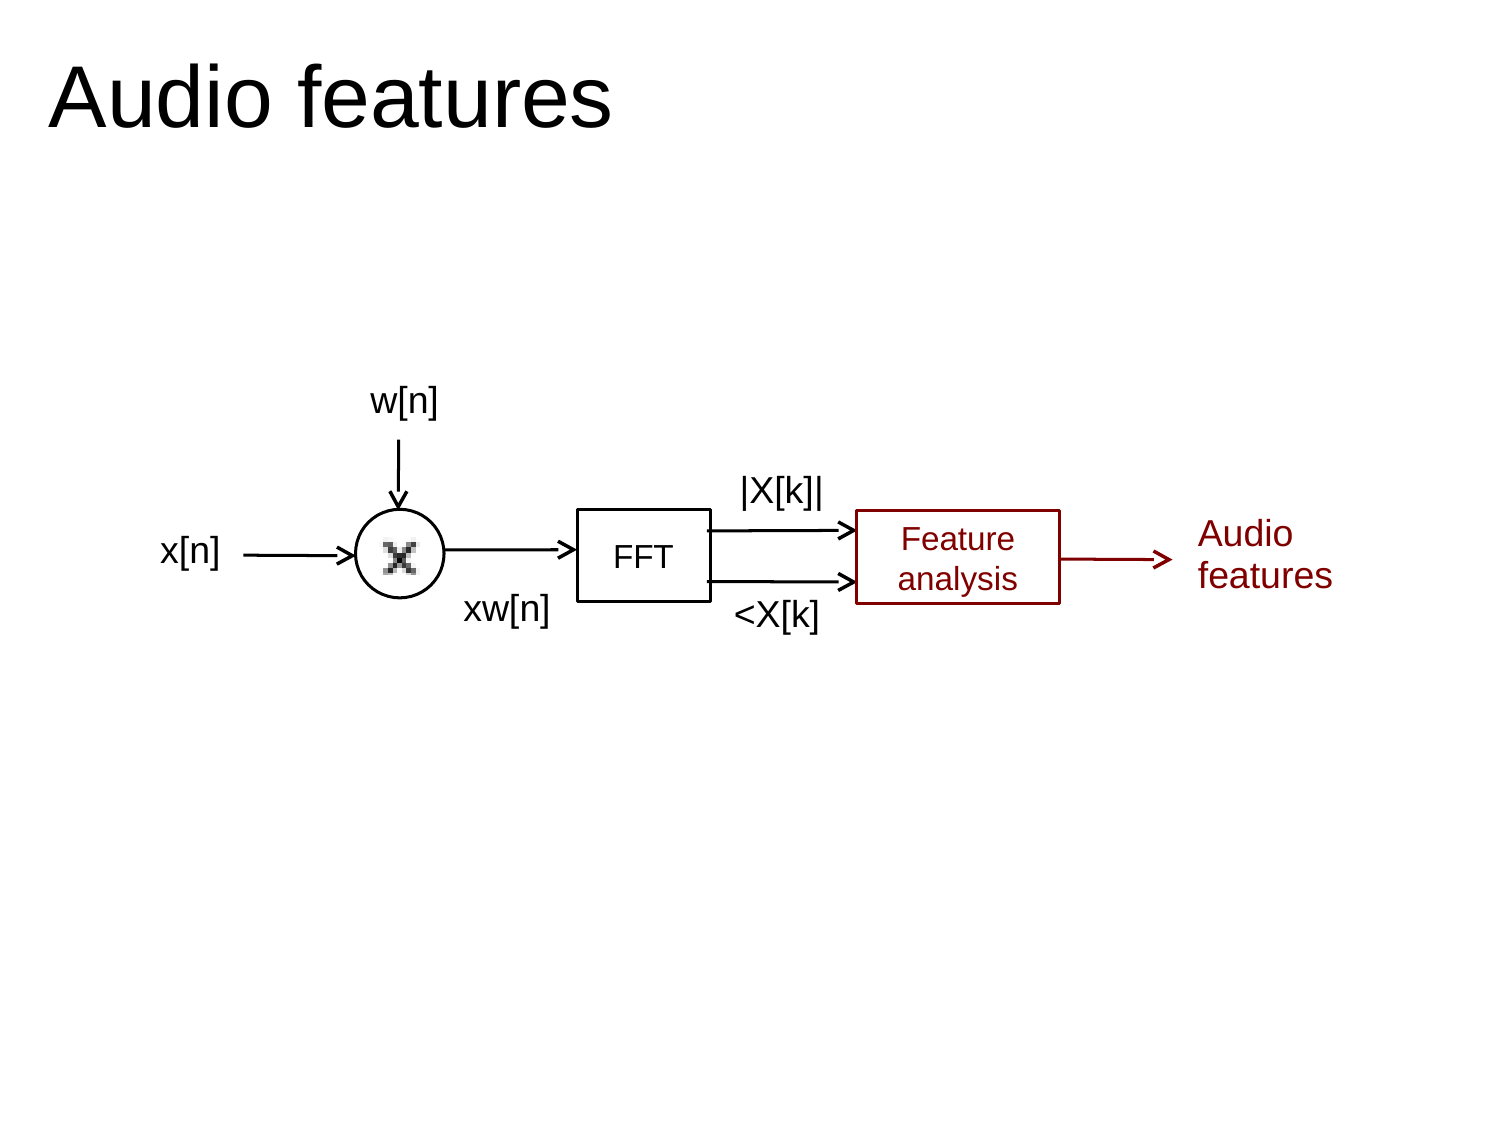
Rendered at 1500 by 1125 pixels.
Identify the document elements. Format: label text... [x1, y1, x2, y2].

text_box w[n] [355, 372, 455, 430]
text_box <X[k] [718, 586, 836, 644]
text_box FFT [577, 509, 711, 602]
text_box x[n] [145, 521, 236, 579]
text_box |X[k]| [724, 462, 839, 520]
picture [370, 522, 425, 575]
title Audio features [48, 0, 1408, 202]
text_box Audio features [1183, 505, 1349, 604]
text_box Feature analysis [856, 510, 1060, 604]
text_box xw[n] [448, 579, 566, 637]
